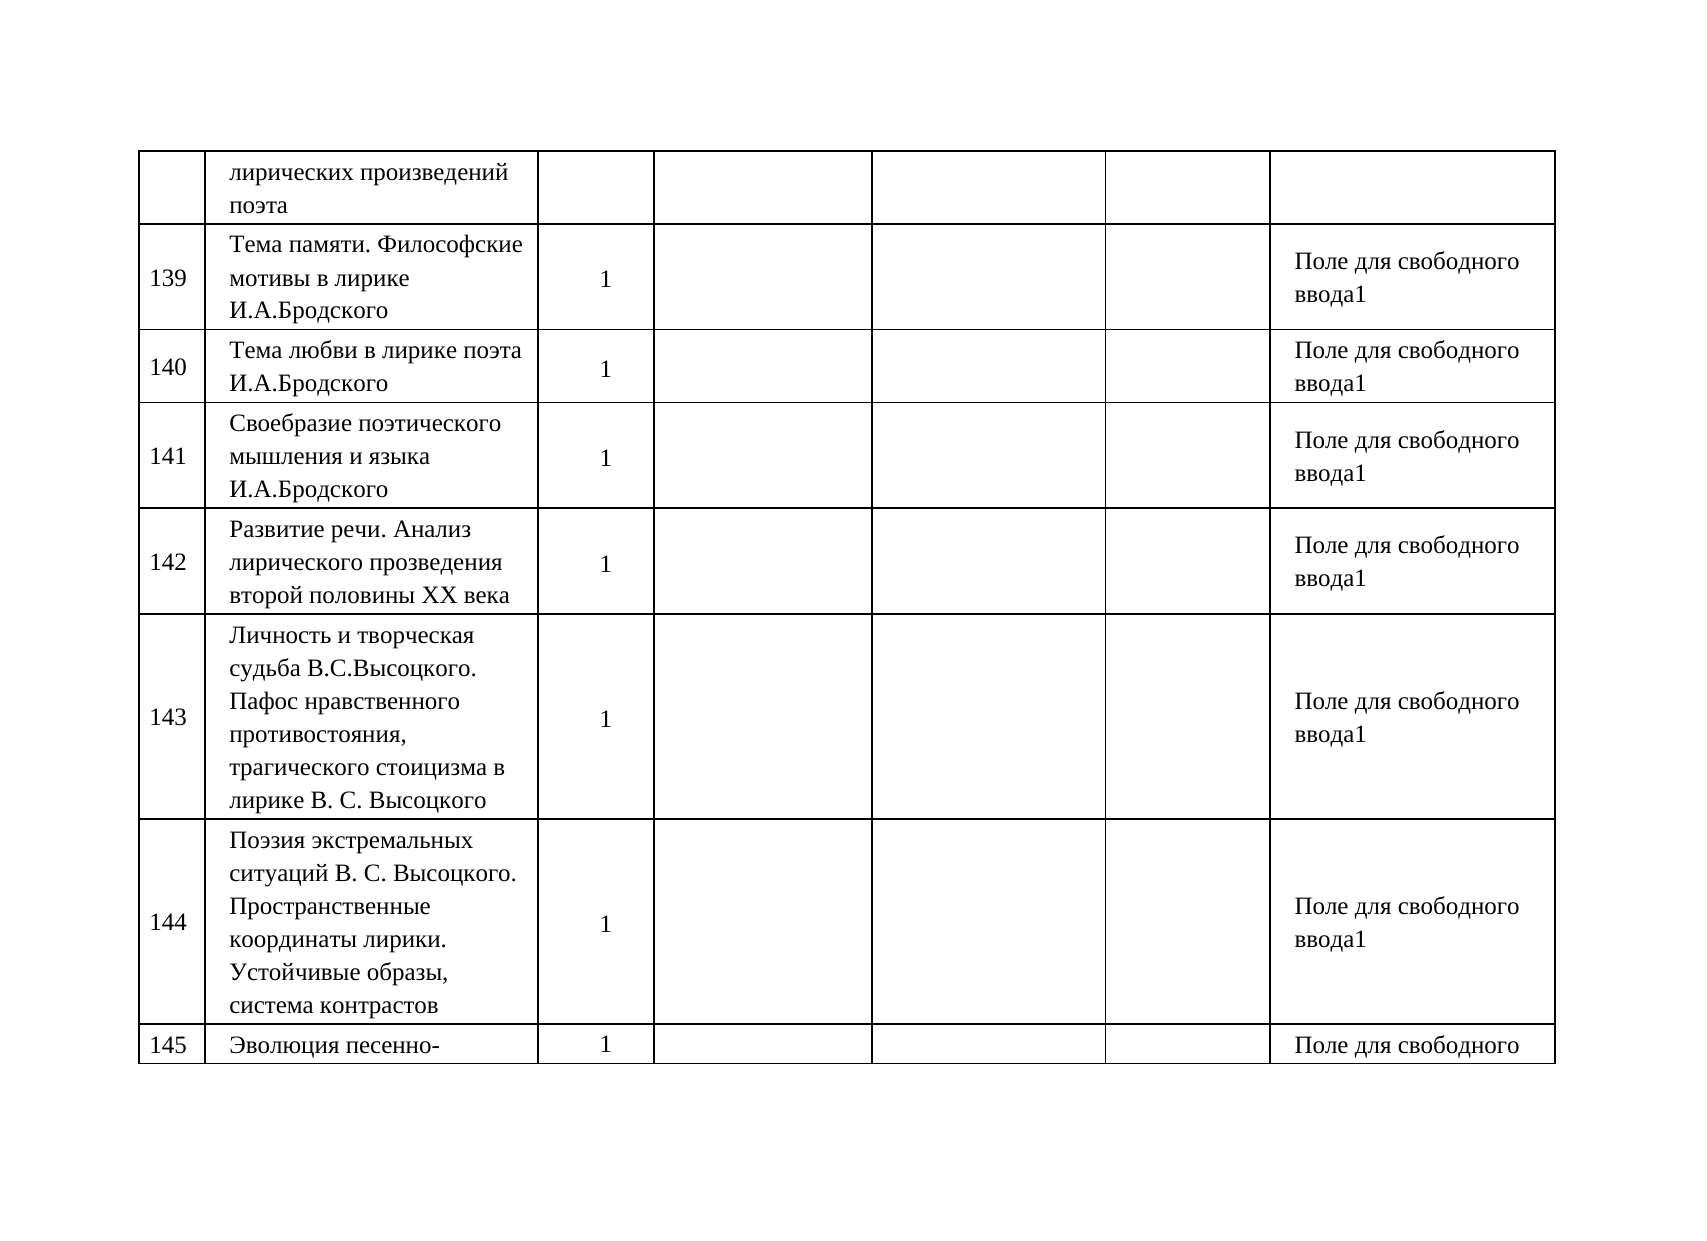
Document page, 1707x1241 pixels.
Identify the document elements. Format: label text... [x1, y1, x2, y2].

table_cell лирических произведений поэта [206, 152, 537, 223]
table_cell 145 [140, 1025, 204, 1063]
table_cell [1106, 403, 1269, 507]
table_cell Поле для свободного ввода1 [1271, 330, 1554, 401]
table_cell 142 [140, 509, 204, 613]
table_cell [873, 1025, 1105, 1063]
table_cell [655, 403, 871, 507]
table_cell [1106, 330, 1269, 401]
table_cell 1 [539, 1025, 653, 1063]
table_cell Эволюция песенно- [206, 1025, 537, 1063]
table_cell [873, 403, 1105, 507]
table_cell Тема памяти. Философские мотивы в лирике И.А.Бродского [206, 225, 537, 329]
table_cell 144 [140, 820, 204, 1023]
table_cell 1 [539, 509, 653, 613]
table_cell [655, 152, 871, 223]
table_cell Поле для свободного [1271, 1025, 1554, 1063]
table_cell [873, 615, 1105, 818]
table_cell Своебразие поэтического мышления и языка И.А.Бродского [206, 403, 537, 507]
table_cell Поле для свободного ввода1 [1271, 509, 1554, 613]
table_cell 1 [539, 615, 653, 818]
table_cell [655, 1025, 871, 1063]
table_cell [873, 509, 1105, 613]
table_cell 1 [539, 330, 653, 401]
table_cell [1106, 1025, 1269, 1063]
table_cell Поле для свободного ввода1 [1271, 403, 1554, 507]
table_cell [655, 615, 871, 818]
table_cell [873, 225, 1105, 329]
table_cell [655, 509, 871, 613]
table_cell [1106, 509, 1269, 613]
table_cell 1 [539, 403, 653, 507]
table_cell [1271, 152, 1554, 223]
table_cell Развитие речи. Анализ лирического прозведения второй половины ХХ века [206, 509, 537, 613]
table_cell [655, 225, 871, 329]
table_cell [539, 152, 653, 223]
table_cell Поле для свободного ввода1 [1271, 615, 1554, 818]
table_cell [655, 330, 871, 401]
table_cell [1106, 152, 1269, 223]
table_cell [873, 330, 1105, 401]
table_cell [1106, 615, 1269, 818]
table_cell 1 [539, 820, 653, 1023]
table_cell Поле для свободного ввода1 [1271, 820, 1554, 1023]
table_cell 139 [140, 225, 204, 329]
table_cell [655, 820, 871, 1023]
table_cell 141 [140, 403, 204, 507]
table_cell 1 [539, 225, 653, 329]
table_cell [1106, 820, 1269, 1023]
table_cell 140 [140, 330, 204, 401]
table_cell Поле для свободного ввода1 [1271, 225, 1554, 329]
table_cell Тема любви в лирике поэта И.А.Бродского [206, 330, 537, 401]
table_cell [140, 152, 204, 223]
table_cell [873, 820, 1105, 1023]
table_cell [873, 152, 1105, 223]
table_cell [1106, 225, 1269, 329]
table_cell 143 [140, 615, 204, 818]
table_cell Поэзия экстремальных ситуаций В. С. Высоцкого. Пространственные координаты лирики. Устойчивые образы, система контрастов [206, 820, 537, 1023]
table_cell Личность и творческая судьба В.С.Высоцкого. Пафос нравственного противостояния, трагического стоицизма в лирике В. С. Высоцкого [206, 615, 537, 818]
